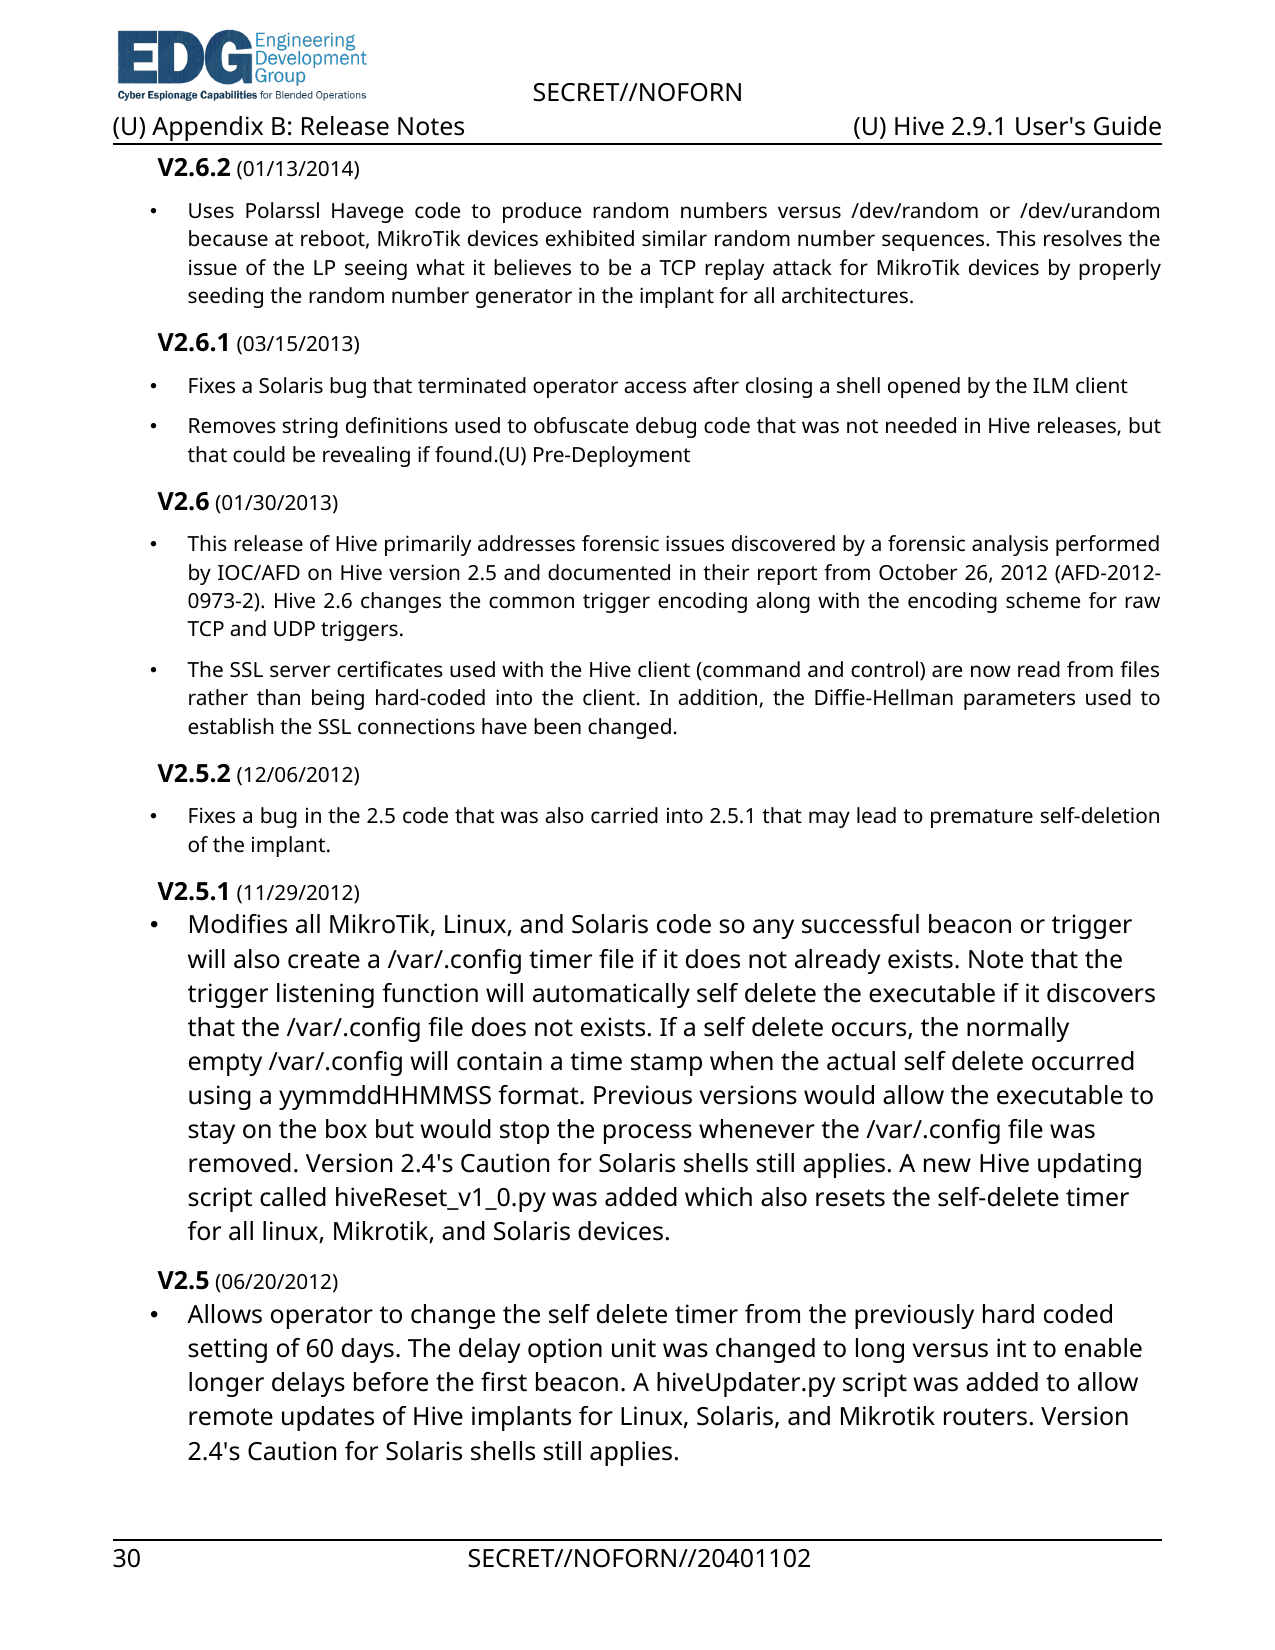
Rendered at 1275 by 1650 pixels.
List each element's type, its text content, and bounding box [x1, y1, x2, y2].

list Uses Polarssl Havege code to produce random numbers versus /dev/random or /dev/urandom because at reboot, MikroTik devices exhibited similar random number sequences. This resolves the issue of the LP seeing what it believes to be a TCP replay attack for MikroTik devices by properly seeding the random number generator in the implant for all architectures. [150, 196, 1162, 310]
list Fixes a Solaris bug that terminated operator access after closing a shell opened by the ILM client [150, 371, 1162, 399]
subtitle V2.5.2 (12/06/2012) [157, 755, 1162, 789]
list Modifies all MikroTik, Linux, and Solaris code so any successful beacon or trigger will also create a /var/.config timer file if it does not already exists. Note that the trigger listening function will automatically self delete the executable if it discovers that the /var/.config file does not exists. If a self delete occurs, the normally empty /var/.config will contain a time stamp when the actual self delete occurred using a yymmddHHMMSS format. Previous versions would allow the executable to stay on the box but would stop the process whenever the /var/.config file was removed. Version 2.4's Caution for Solaris shells still applies. A new Hive updating script called hiveReset_v1_0.py was added which also resets the self-delete timer for all linux, Mikrotik, and Solaris devices. [150, 907, 1162, 1248]
subtitle V2.6.1 (03/15/2013) [157, 325, 1162, 359]
list Allows operator to change the self delete timer from the previously hard coded setting of 60 days. The delay option unit was changed to long versus int to enable longer delays before the first beacon. A hiveUpdater.py script was added to allow remote updates of Hive implants for Linux, Solaris, and Mikrotik routers. Version 2.4's Caution for Solaris shells still applies. [150, 1297, 1162, 1467]
picture [112, 27, 370, 104]
list Removes string definitions used to obfuscate debug code that was not needed in Hive releases, but that could be revealing if found.(U) Pre-Deployment [150, 411, 1162, 468]
list This release of Hive primarily addresses forensic issues discovered by a forensic analysis performed by IOC/AFD on Hive version 2.5 and documented in their report from October 26, 2012 (AFD-2012-0973-2). Hive 2.6 changes the common trigger encoding along with the encoding scheme for raw TCP and UDP triggers. [150, 529, 1162, 643]
subtitle V2.6 (01/30/2013) [157, 483, 1162, 517]
subtitle V2.5 (06/20/2012) [157, 1263, 1162, 1297]
list The SSL server certificates used with the Hive client (command and control) are now read from files rather than being hard-coded into the client. In addition, the Diffie-Hellman parameters used to establish the SSL connections have been changed. [150, 655, 1162, 740]
subtitle V2.6.2 (01/13/2014) [157, 150, 1162, 184]
list Fixes a bug in the 2.5 code that was also carried into 2.5.1 that may lead to premature self-deletion of the implant. [150, 801, 1162, 858]
subtitle V2.5.1 (11/29/2012) [157, 873, 1162, 907]
